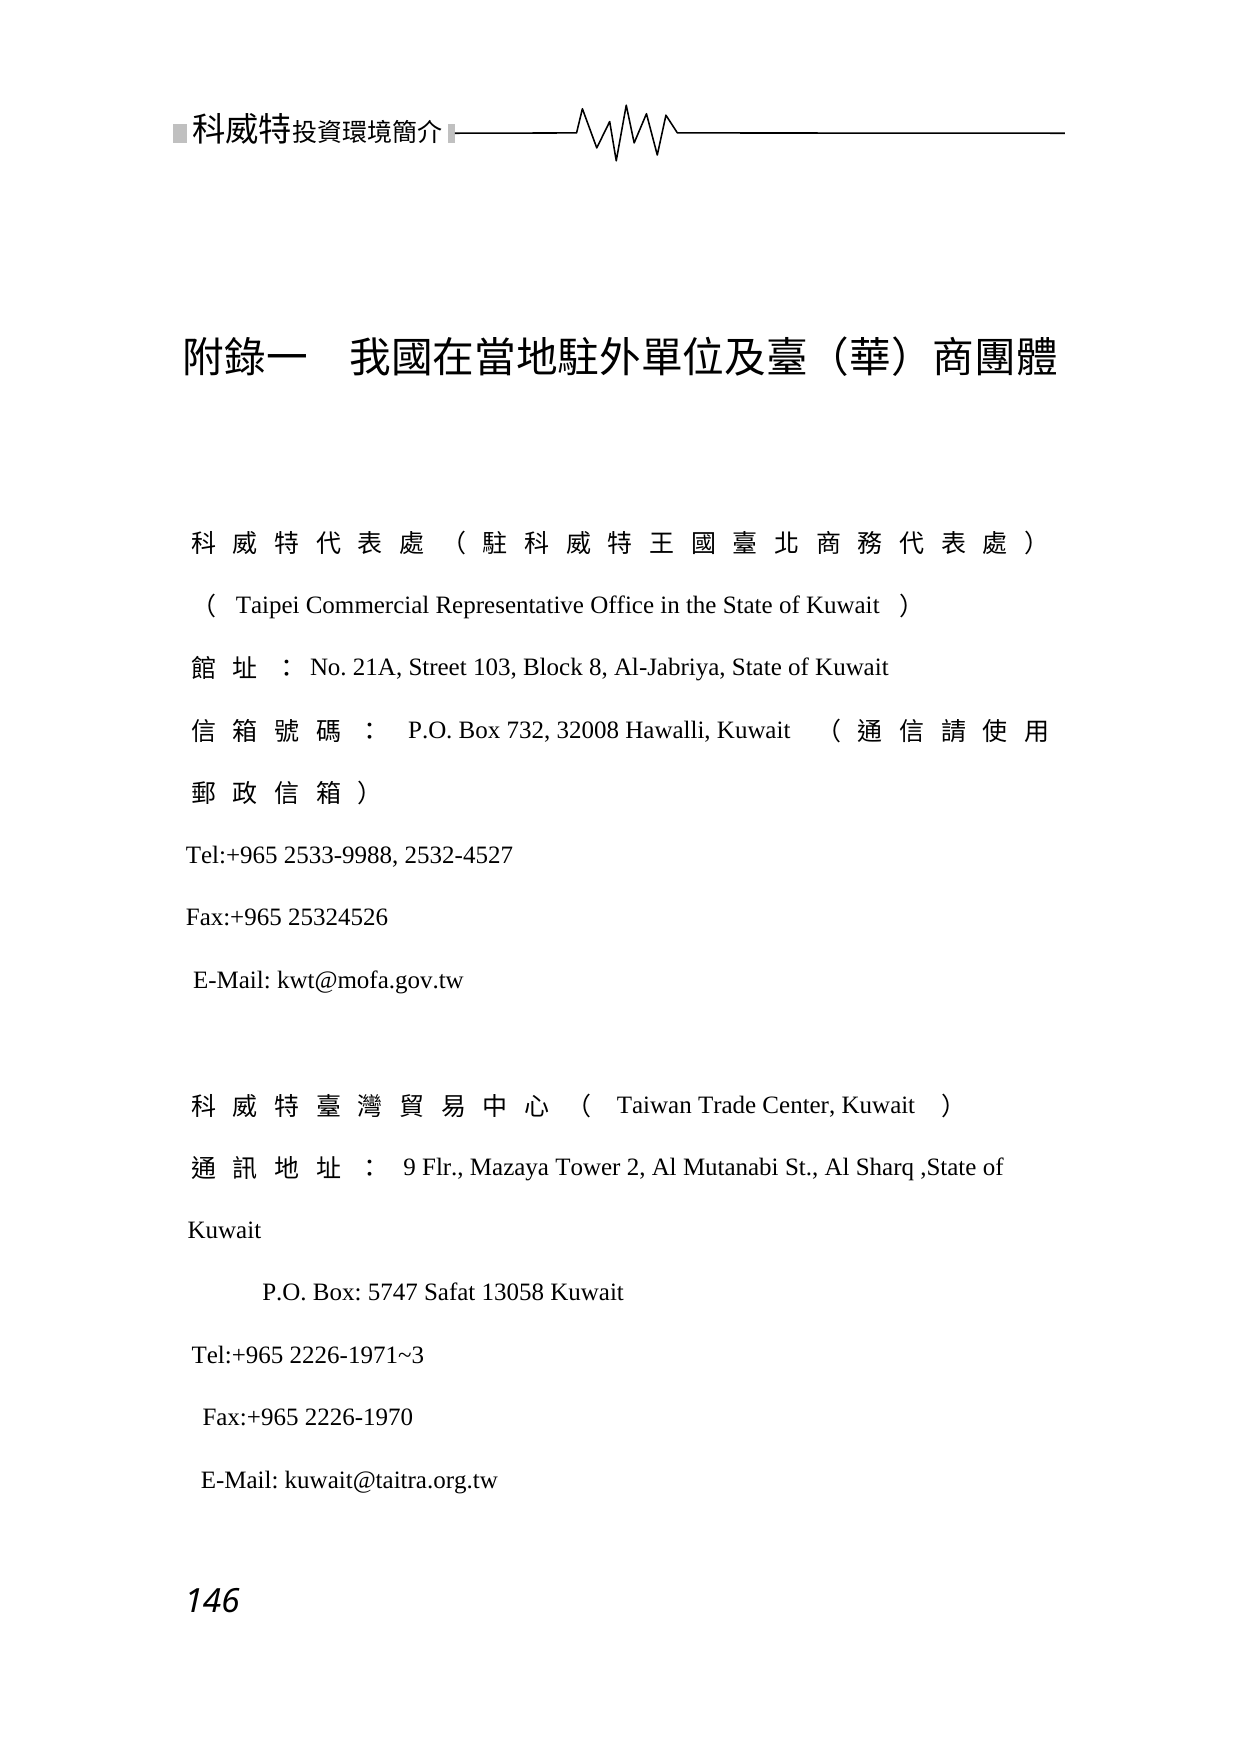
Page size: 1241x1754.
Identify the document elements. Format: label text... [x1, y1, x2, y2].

text 信箱號碼：P.O. Box 732, 32008 Hawalli, Kuwait（通信請使用郵政信箱） [183, 688, 1058, 813]
text Fax:+965 25324526 [183, 875, 1058, 938]
text E-Mail: kwt@mofa.gov.tw [183, 938, 1058, 1000]
text （Taipei Commercial Representative Office in the State of Kuwait） [183, 563, 1058, 625]
text Tel:+965 2226-1971~3 [183, 1313, 1058, 1375]
text Fax:+965 2226-1970 [183, 1375, 1058, 1438]
text 科威特代表處（駐科威特王國臺北商務代表處） [183, 500, 1058, 563]
text 館址：No. 21A, Street 103, Block 8, Al-Jabriya, State of Kuwait [183, 625, 1058, 688]
text 附錄一 我國在當地駐外單位及臺（華）商團體 [183, 313, 1058, 375]
text E-Mail: kuwait@taitra.org.tw [183, 1438, 1058, 1500]
text P.O. Box: 5747 Safat 13058 Kuwait [183, 1250, 1058, 1313]
text Tel:+965 2533-9988, 2532-4527 [183, 813, 1058, 875]
text 通訊地址：9 Flr., Mazaya Tower 2, Al Mutanabi St., Al Sharq ,State of Kuwait [183, 1125, 1058, 1250]
text 科威特臺灣貿易中心（Taiwan Trade Center, Kuwait） [183, 1063, 1058, 1125]
